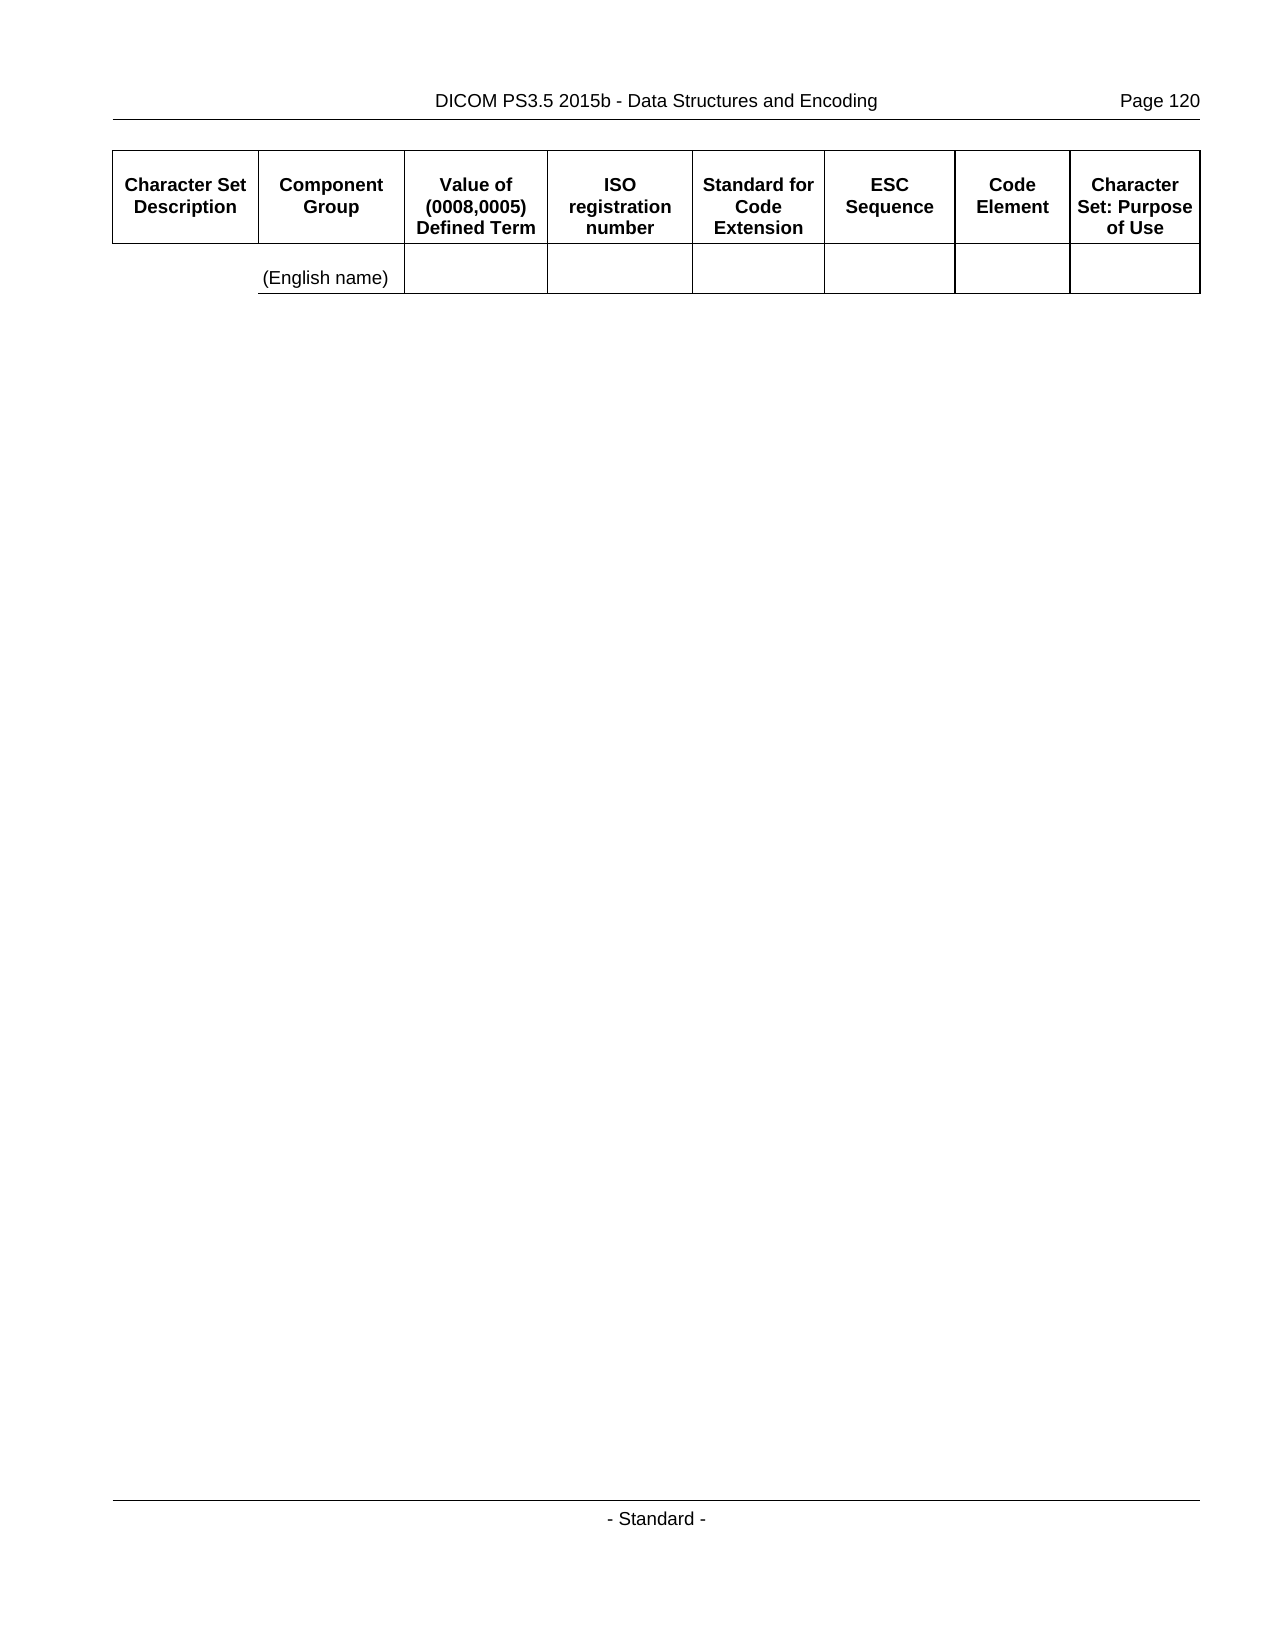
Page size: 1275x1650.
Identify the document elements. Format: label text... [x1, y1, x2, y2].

table_cell [405, 244, 547, 292]
table_cell [548, 244, 692, 292]
table_cell [956, 244, 1069, 292]
table_header Character Set Description [113, 151, 258, 243]
table_header Value of (0008,0005) Defined Term [405, 151, 547, 243]
table_cell [693, 244, 824, 292]
table_header Code Element [956, 151, 1069, 243]
table_cell [825, 244, 954, 292]
table_header ISO registration number [548, 151, 692, 243]
table_header Component Group [259, 151, 404, 243]
table_cell [1071, 244, 1199, 292]
table_header ESC Sequence [825, 151, 954, 243]
table_header Standard for Code Extension [693, 151, 824, 243]
table_cell (English name) [258, 244, 404, 292]
table_header Character Set: Purpose of Use [1071, 151, 1199, 243]
